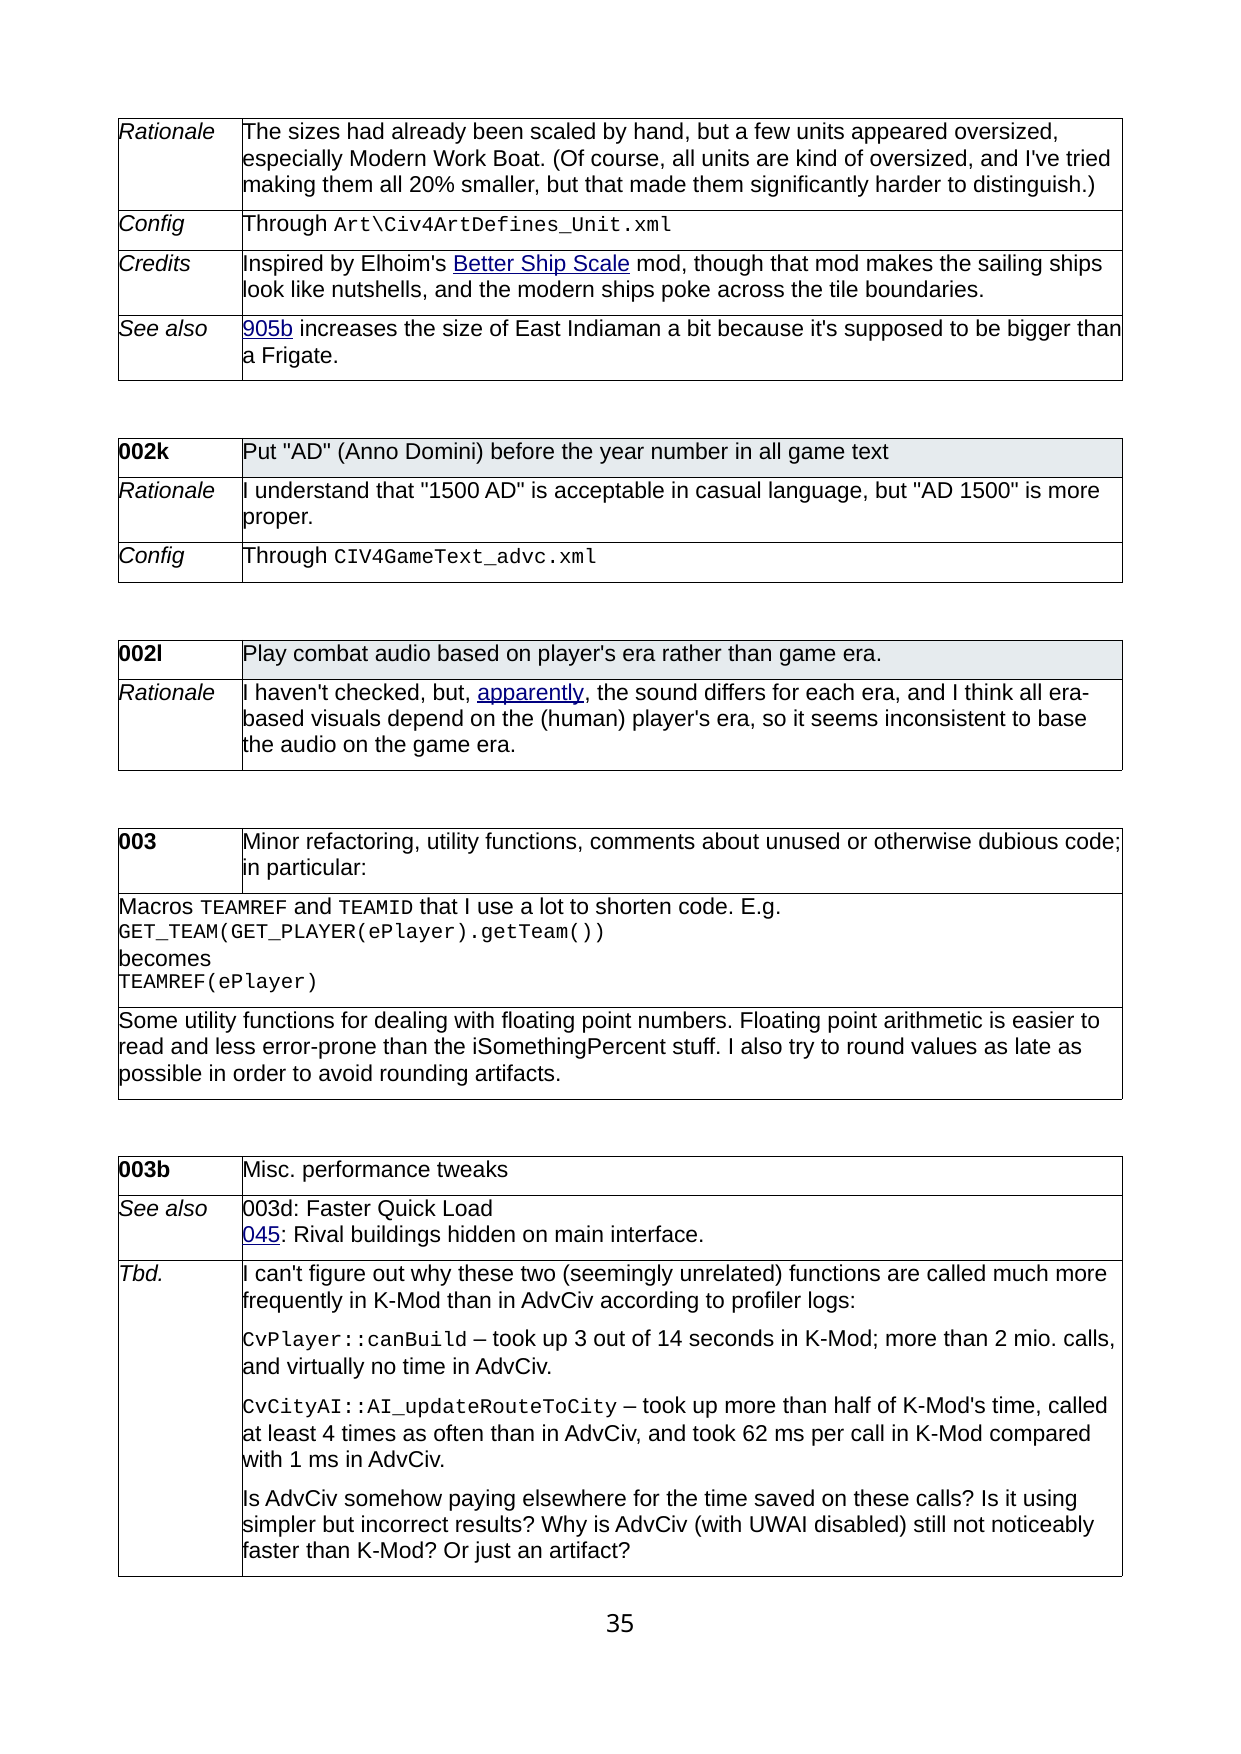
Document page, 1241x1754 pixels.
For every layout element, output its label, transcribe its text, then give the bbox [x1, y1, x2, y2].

table_header Minor refactoring, utility functions, comments about unused or otherwise dubious code; in particular: [243, 829, 1122, 893]
table_header 003 [119, 829, 242, 893]
table_cell See also [119, 316, 242, 380]
table_cell Through CIV4GameText_advc.xml [243, 543, 1122, 582]
table_cell Macros TEAMREF and TEAMID that I use a lot to shorten code. E.g. GET_TEAM(GET_PLAYER(ePlayer).getTeam()) becomes TEAMREF(ePlayer) [119, 894, 1122, 1007]
table_cell Tbd. [119, 1261, 242, 1576]
table_cell 003d: Faster Quick Load 045: Rival buildings hidden on main interface. [243, 1196, 1122, 1260]
table_header Put "AD" (Anno Domini) before the year number in all game text [243, 439, 1122, 477]
table_cell Inspired by Elhoim's Better Ship Scale mod, though that mod makes the sailing ships look like nutshells, and the modern ships poke across the tile boundaries. [243, 251, 1122, 315]
table_cell Rationale [119, 478, 242, 542]
table_cell Rationale [119, 119, 242, 210]
table_cell Config [119, 211, 242, 250]
table_header Play combat audio based on player's era rather than game era. [243, 641, 1122, 679]
table_cell Config [119, 543, 242, 582]
table_header 002l [119, 641, 242, 679]
table_cell 905b increases the size of East Indiaman a bit because it's supposed to be bigger than a Frigate. [243, 316, 1122, 380]
table_cell I can't figure out why these two (seemingly unrelated) functions are called much more frequently in K-Mod than in AdvCiv according to profiler logs: CvPlayer::canBuild – took up 3 out of 14 seconds in K-Mod; more than 2 mio. calls, and virtually no time in AdvCiv. CvCityAI::AI_updateRouteToCity – took up more than half of K-Mod's time, called at least 4 times as often than in AdvCiv, and took 62 ms per call in K-Mod compared with 1 ms in AdvCiv. Is AdvCiv somehow paying elsewhere for the time saved on these calls? Is it using simpler but incorrect results? Why is AdvCiv (with UWAI disabled) still not noticeably faster than K-Mod? Or just an artifact? [243, 1261, 1122, 1576]
table_cell The sizes had already been scaled by hand, but a few units appeared oversized, especially Modern Work Boat. (Of course, all units are kind of oversized, and I've tried making them all 20% smaller, but that made them significantly harder to distinguish.) [243, 119, 1122, 210]
table_cell See also [119, 1196, 242, 1260]
table_header 003b [119, 1157, 242, 1195]
table_cell Through Art\Civ4ArtDefines_Unit.xml [243, 211, 1122, 250]
table_cell I understand that "1500 AD" is acceptable in casual language, but "AD 1500" is more proper. [243, 478, 1122, 542]
table_cell Credits [119, 251, 242, 315]
table_header 002k [119, 439, 242, 477]
table_header Misc. performance tweaks [243, 1157, 1122, 1195]
table_cell Rationale [119, 680, 242, 770]
table_cell Some utility functions for dealing with floating point numbers. Floating point arithmetic is easier to read and less error-prone than the iSomethingPercent stuff. I also try to round values as late as possible in order to avoid rounding artifacts. [119, 1008, 1122, 1098]
table_cell I haven't checked, but, apparently, the sound differs for each era, and I think all era-based visuals depend on the (human) player's era, so it seems inconsistent to base the audio on the game era. [243, 680, 1122, 770]
